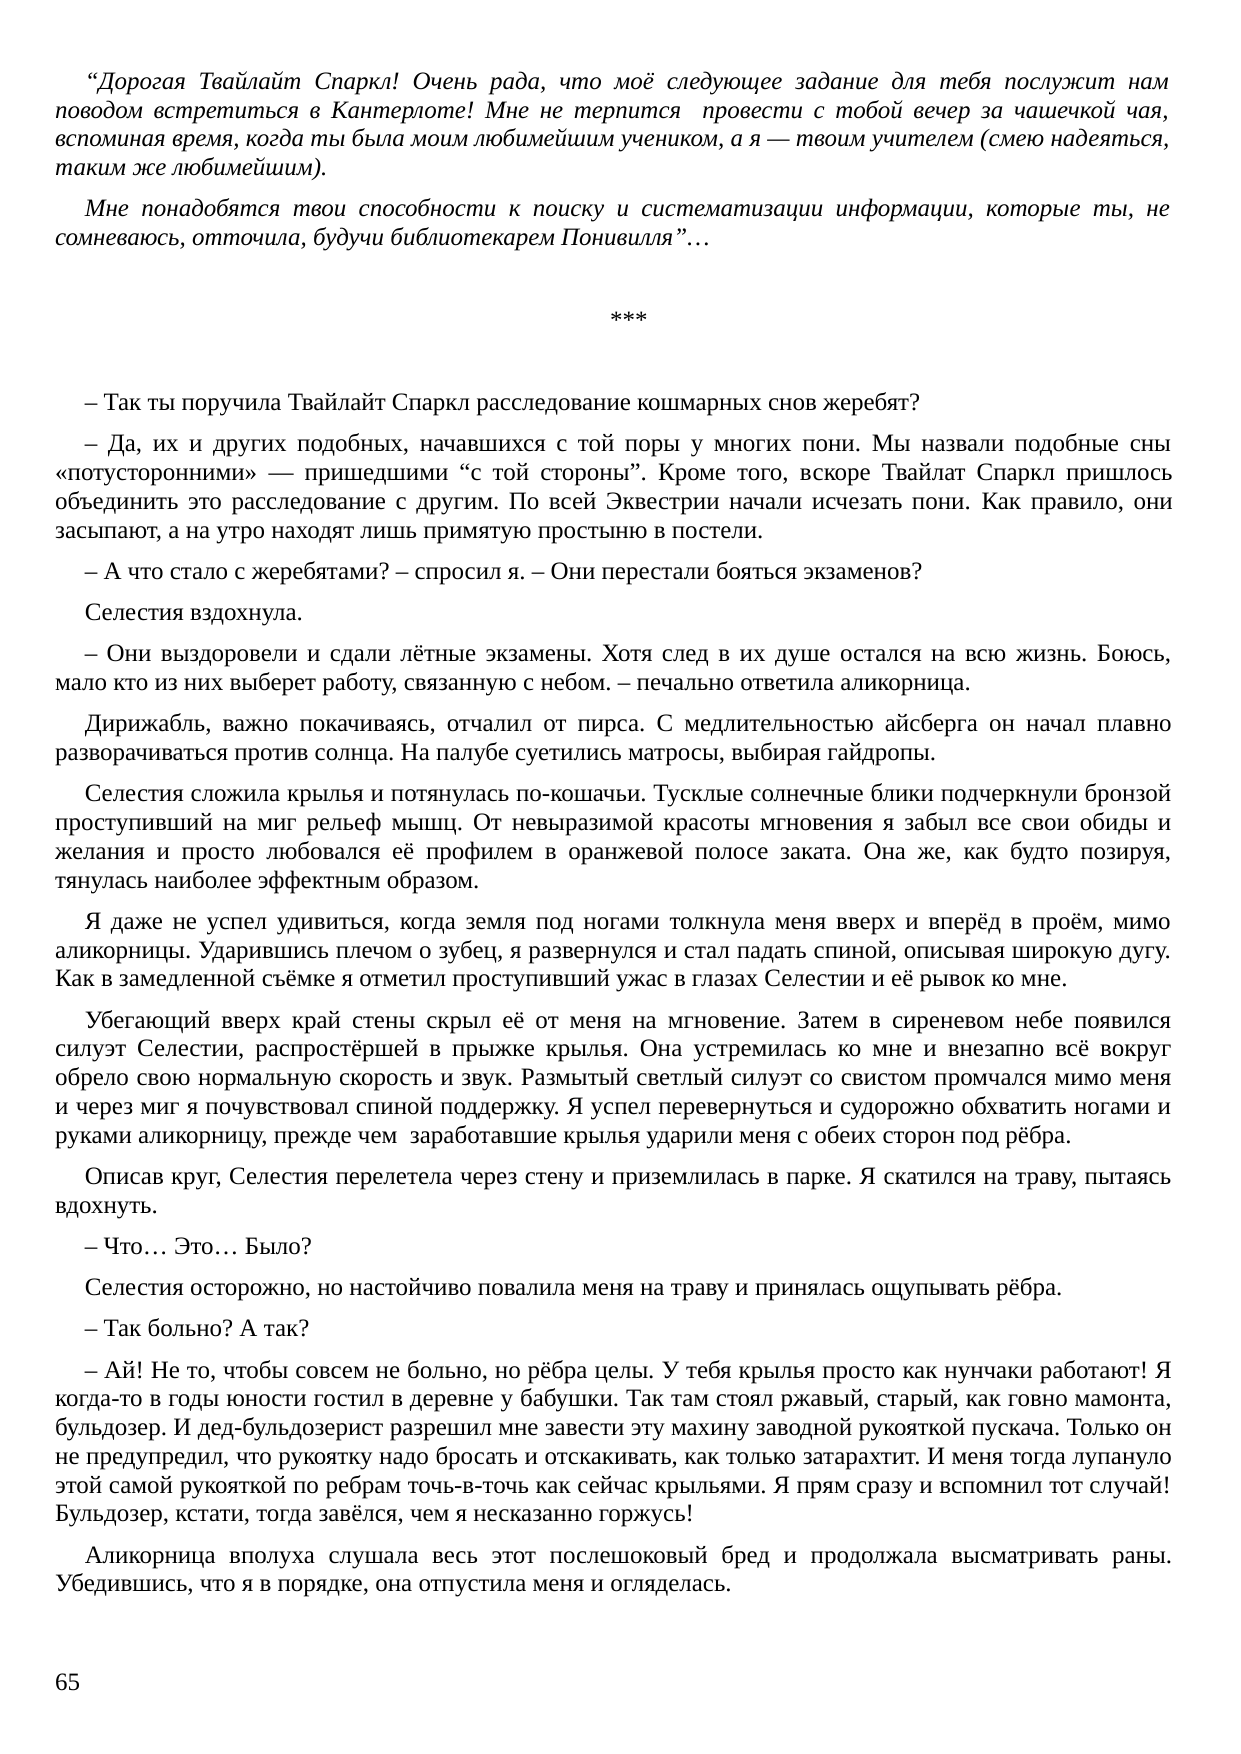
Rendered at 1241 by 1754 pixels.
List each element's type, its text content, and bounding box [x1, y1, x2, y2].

text – Так больно? А так? [55, 1313, 1173, 1342]
text Дирижабль, важно покачиваясь, отчалил от пирса. С медлительностью айсберга он начал плавно разворачиваться против солнца. На палубе суетились матросы, выбирая гайдропы. [55, 708, 1173, 766]
text – Да, их и других подобных, начавшихся с той поры у многих пони. Мы назвали подобные сны «потусторонними» — пришедшими “с той стороны”. Кроме того, вскоре Твайлат Спаркл пришлось объединить это расследование с другим. По всей Эквестрии начали исчезать пони. Как правило, они засыпают, а на утро находят лишь примятую простыню в постели. [55, 428, 1173, 543]
text *** [55, 305, 1173, 333]
text – А что стало с жеребятами? – спросил я. – Они перестали бояться экзаменов? [55, 556, 1173, 585]
text Селестия осторожно, но настойчиво повалила меня на траву и принялась ощупывать рёбра. [55, 1272, 1173, 1301]
text Селестия вздохнула. [55, 597, 1173, 626]
text – Ай! Не то, чтобы совсем не больно, но рёбра целы. У тебя крылья просто как нунчаки работают! Я когда-то в годы юности гостил в деревне у бабушки. Так там стоял ржавый, старый, как говно мамонта, бульдозер. И дед-бульдозерист разрешил мне завести эту махину заводной рукояткой пускача. Только он не предупредил, что рукоятку надо бросать и отскакивать, как только затарахтит. И меня тогда лупануло этой самой рукояткой по ребрам точь-в-точь как сейчас крыльями. Я прям сразу и вспомнил тот случай! Бульдозер, кстати, тогда завёлся, чем я несказанно горжусь! [55, 1355, 1173, 1527]
text – Так ты поручила Твайлайт Спаркл расследование кошмарных снов жеребят? [55, 387, 1173, 416]
text – Они выздоровели и сдали лётные экзамены. Хотя след в их душе остался на всю жизнь. Боюсь, мало кто из них выберет работу, связанную с небом. – печально ответила аликорница. [55, 638, 1173, 696]
text “Дорогая Твайлайт Спаркл! Очень рада, что моё следующее задание для тебя послужит нам поводом встретиться в Кантерлоте! Мне не терпится провести с тобой вечер за чашечкой чая, вспоминая время, когда ты была моим любимейшим учеником, а я — твоим учителем (смею надеяться, таким же любимейшим). [55, 66, 1173, 181]
text Аликорница вполуха слушала весь этот послешоковый бред и продолжала высматривать раны. Убедившись, что я в порядке, она отпустила меня и огляделась. [55, 1540, 1173, 1597]
text Мне понадобятся твои способности к поиску и систематизации информации, которые ты, не сомневаюсь, отточила, будучи библиотекарем Понивилля”… [55, 193, 1173, 251]
text Убегающий вверх край стены скрыл её от меня на мгновение. Затем в сиреневом небе появился силуэт Селестии, распростёршей в прыжке крылья. Она устремилась ко мне и внезапно всё вокруг обрело свою нормальную скорость и звук. Размытый светлый силуэт со свистом промчался мимо меня и через миг я почувствовал спиной поддержку. Я успел перевернуться и судорожно обхватить ногами и руками аликорницу, прежде чем заработавшие крылья ударили меня с обеих сторон под рёбра. [55, 1005, 1173, 1148]
text Описав круг, Селестия перелетела через стену и приземлилась в парке. Я скатился на траву, пытаясь вдохнуть. [55, 1161, 1173, 1218]
text – Что… Это… Было? [55, 1231, 1173, 1260]
text Селестия сложила крылья и потянулась по-кошачьи. Тусклые солнечные блики подчеркнули бронзой проступивший на миг рельеф мышц. От невыразимой красоты мгновения я забыл все свои обиды и желания и просто любовался её профилем в оранжевой полосе заката. Она же, как будто позируя, тянулась наиболее эффектным образом. [55, 778, 1173, 893]
text Я даже не успел удивиться, когда земля под ногами толкнула меня вверх и вперёд в проём, мимо аликорницы. Ударившись плечом о зубец, я развернулся и стал падать спиной, описывая широкую дугу. Как в замедленной съёмке я отметил проступивший ужас в глазах Селестии и её рывок ко мне. [55, 906, 1173, 992]
